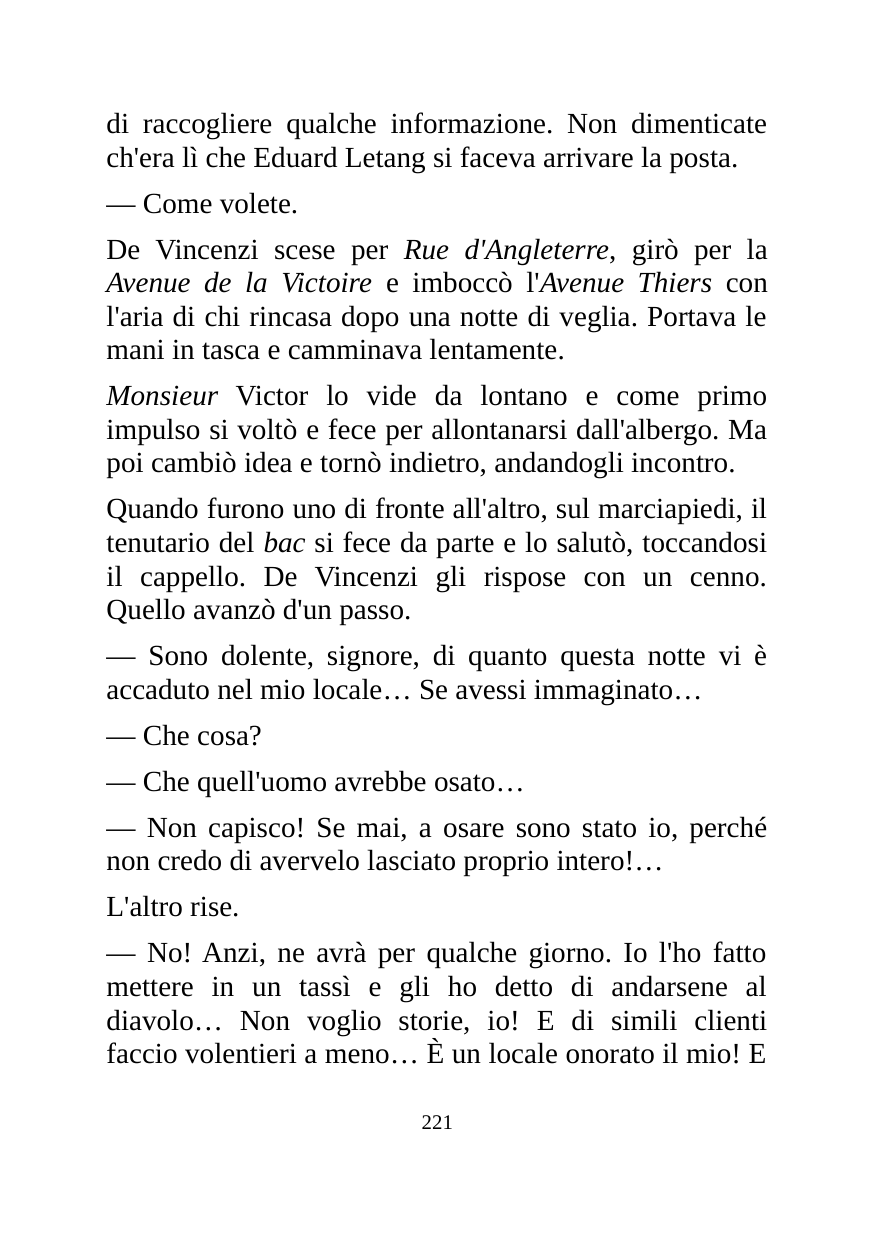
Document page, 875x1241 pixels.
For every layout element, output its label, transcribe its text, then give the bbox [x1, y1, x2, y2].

text — Che quell'uomo avrebbe osato… [106, 764, 768, 797]
text Monsieur Victor lo vide da lontano e come primo impulso si voltò e fece per allontanarsi dall'albergo. Ma poi cambiò idea e tornò indietro, andandogli incontro. [106, 378, 768, 479]
text — Come volete. [106, 186, 768, 219]
text — Sono dolente, signore, di quanto questa notte vi è accaduto nel mio locale… Se avessi immaginato… [106, 638, 768, 705]
text — No! Anzi, ne avrà per qualche giorno. Io l'ho fatto mettere in un tassì e gli ho detto di andarsene al diavolo… Non voglio storie, io! E di simili clienti faccio volentieri a meno… È un locale onorato il mio! E [106, 936, 768, 1070]
text L'altro rise. [106, 889, 768, 923]
text di raccogliere qualche informazione. Non dimenticate ch'era lì che Eduard Letang si faceva arrivare la posta. [106, 106, 768, 173]
text — Che cosa? [106, 718, 768, 751]
text — Non capisco! Se mai, a osare sono stato io, perché non credo di avervelo lasciato proprio intero!… [106, 810, 768, 877]
text De Vincenzi scese per Rue d'Angleterre, girò per la Avenue de la Victoire e imboccò l'Avenue Thiers con l'aria di chi rincasa dopo una notte di veglia. Portava le mani in tasca e camminava lentamente. [106, 232, 768, 366]
text Quando furono uno di fronte all'altro, sul marciapiedi, il tenutario del bac si fece da parte e lo salutò, toccandosi il cappello. De Vincenzi gli rispose con un cenno. Quello avanzò d'un passo. [106, 492, 768, 626]
